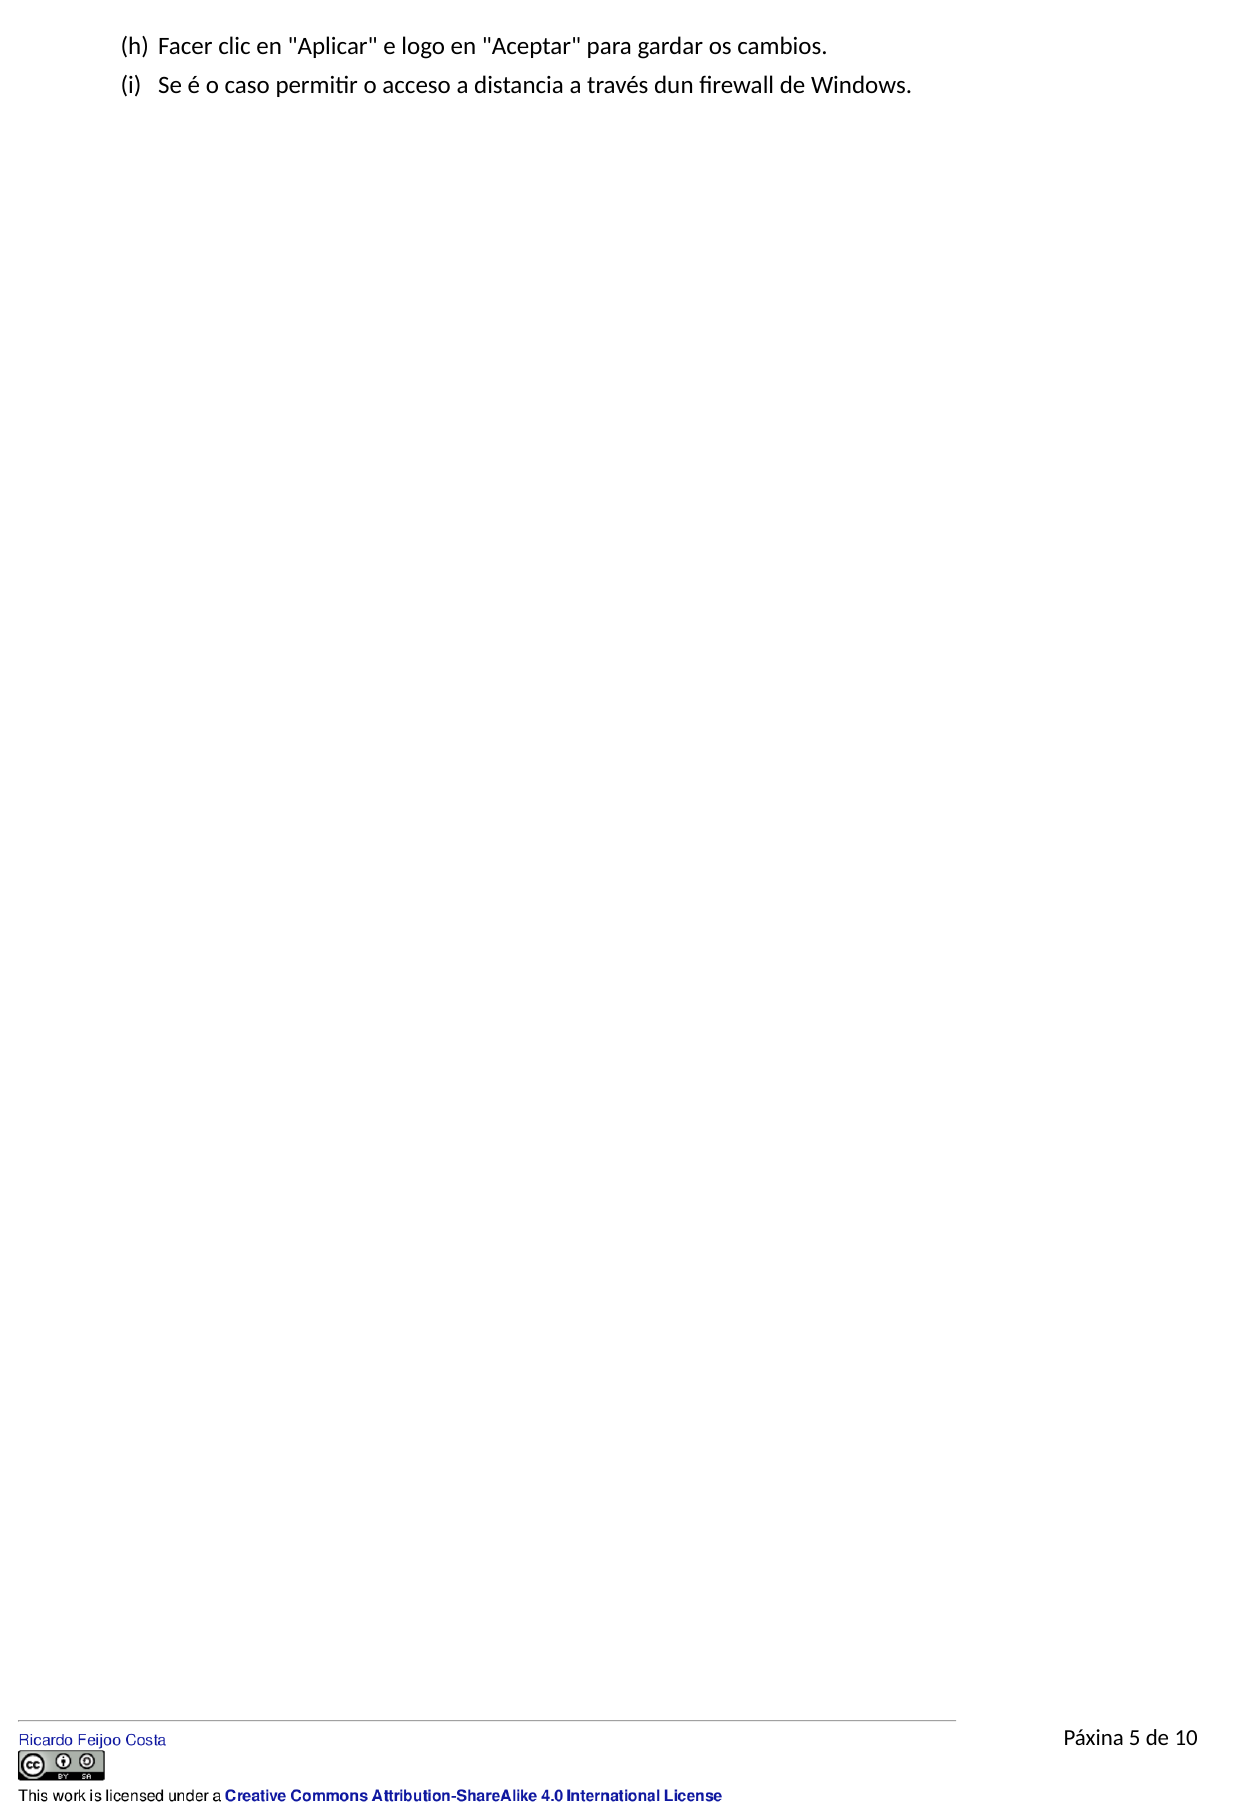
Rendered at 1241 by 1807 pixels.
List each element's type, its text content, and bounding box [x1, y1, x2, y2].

list Se é o caso permitir o acceso a distancia a través dun firewall de Windows. [120, 69, 1197, 100]
picture [8, 1715, 957, 1806]
list Facer clic en "Aplicar" e logo en "Aceptar" para gardar os cambios. [120, 30, 1197, 60]
